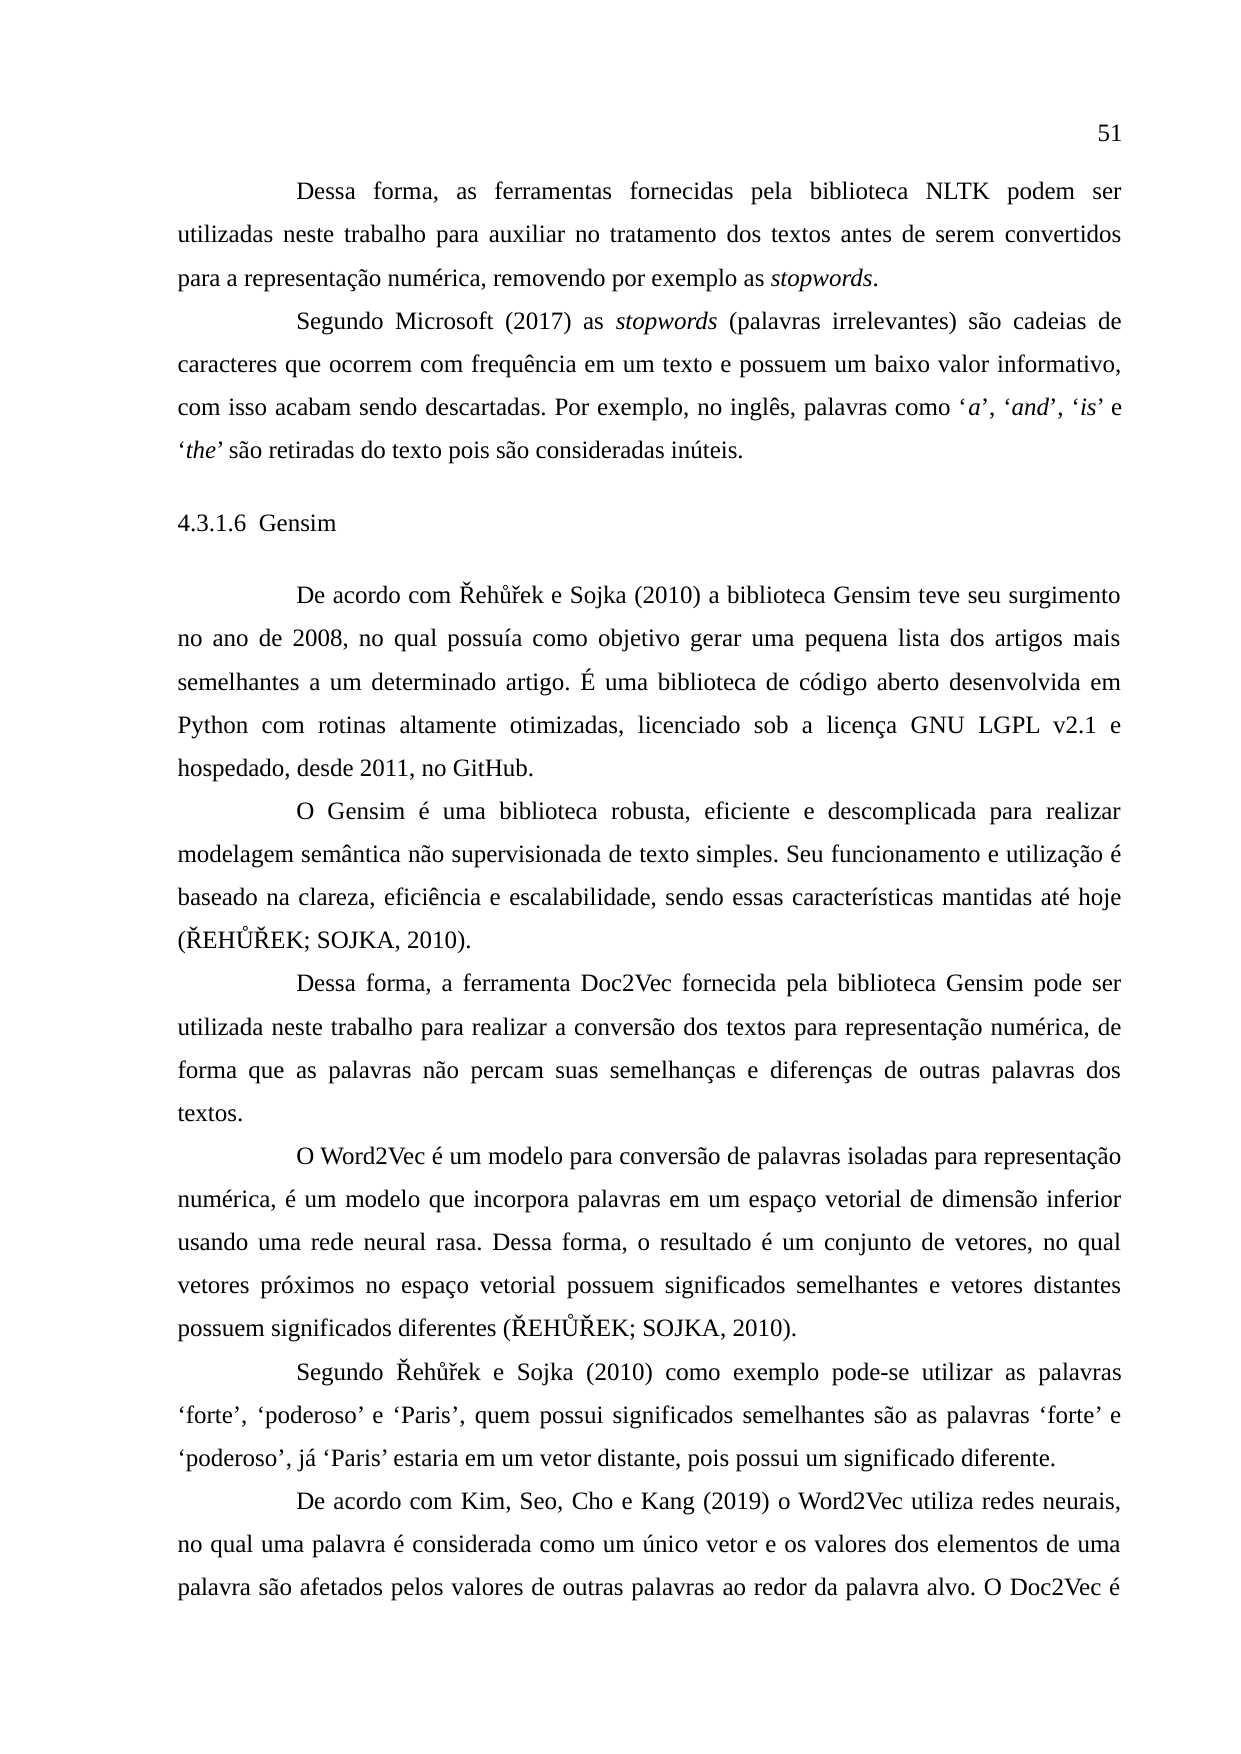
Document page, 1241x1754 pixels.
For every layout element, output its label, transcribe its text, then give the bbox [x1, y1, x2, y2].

text O Word2Vec é um modelo para conversão de palavras isoladas para representação numérica, é um modelo que incorpora palavras em um espaço vetorial de dimensão inferior usando uma rede neural rasa. Dessa forma, o resultado é um conjunto de vetores, no qual vetores próximos no espaço vetorial possuem significados semelhantes e vetores distantes possuem significados diferentes (ŘEHŮŘEK; SOJKA, 2010). [177, 1141, 1122, 1342]
text Dessa forma, as ferramentas fornecidas pela biblioteca NLTK podem ser utilizadas neste trabalho para auxiliar no tratamento dos textos antes de serem convertidos para a representação numérica, removendo por exemplo as stopwords. [177, 176, 1122, 291]
text Segundo Řehůřek e Sojka (2010) como exemplo pode-se utilizar as palavras ‘forte’, ‘poderoso’ e ‘Paris’, quem possui significados semelhantes são as palavras ‘forte’ e ‘poderoso’, já ‘Paris’ estaria em um vetor distante, pois possui um significado diferente. [177, 1357, 1122, 1472]
text De acordo com Kim, Seo, Cho e Kang (2019) o Word2Vec utiliza redes neurais, no qual uma palavra é considerada como um único vetor e os valores dos elementos de uma palavra são afetados pelos valores de outras palavras ao redor da palavra alvo. O Doc2Vec é [177, 1486, 1122, 1601]
text Dessa forma, a ferramenta Doc2Vec fornecida pela biblioteca Gensim pode ser utilizada neste trabalho para realizar a conversão dos textos para representação numérica, de forma que as palavras não percam suas semelhanças e diferenças de outras palavras dos textos. [177, 968, 1122, 1127]
text Segundo Microsoft (2017) as stopwords (palavras irrelevantes) são cadeias de caracteres que ocorrem com frequência em um texto e possuem um baixo valor informativo, com isso acabam sendo descartadas. Por exemplo, no inglês, palavras como ‘a’, ‘and’, ‘is’ e ‘the’ são retiradas do texto pois são consideradas inúteis. [177, 306, 1122, 464]
subtitle Gensim [177, 508, 1122, 536]
text O Gensim é uma biblioteca robusta, eficiente e descomplicada para realizar modelagem semântica não supervisionada de texto simples. Seu funcionamento e utilização é baseado na clareza, eficiência e escalabilidade, sendo essas características mantidas até hoje (ŘEHŮŘEK; SOJKA, 2010). [177, 796, 1122, 954]
text De acordo com Řehůřek e Sojka (2010) a biblioteca Gensim teve seu surgimento no ano de 2008, no qual possuía como objetivo gerar uma pequena lista dos artigos mais semelhantes a um determinado artigo. É uma biblioteca de código aberto desenvolvida em Python com rotinas altamente otimizadas, licenciado sob a licença GNU LGPL v2.1 e hospedado, desde 2011, no GitHub. [177, 580, 1122, 782]
